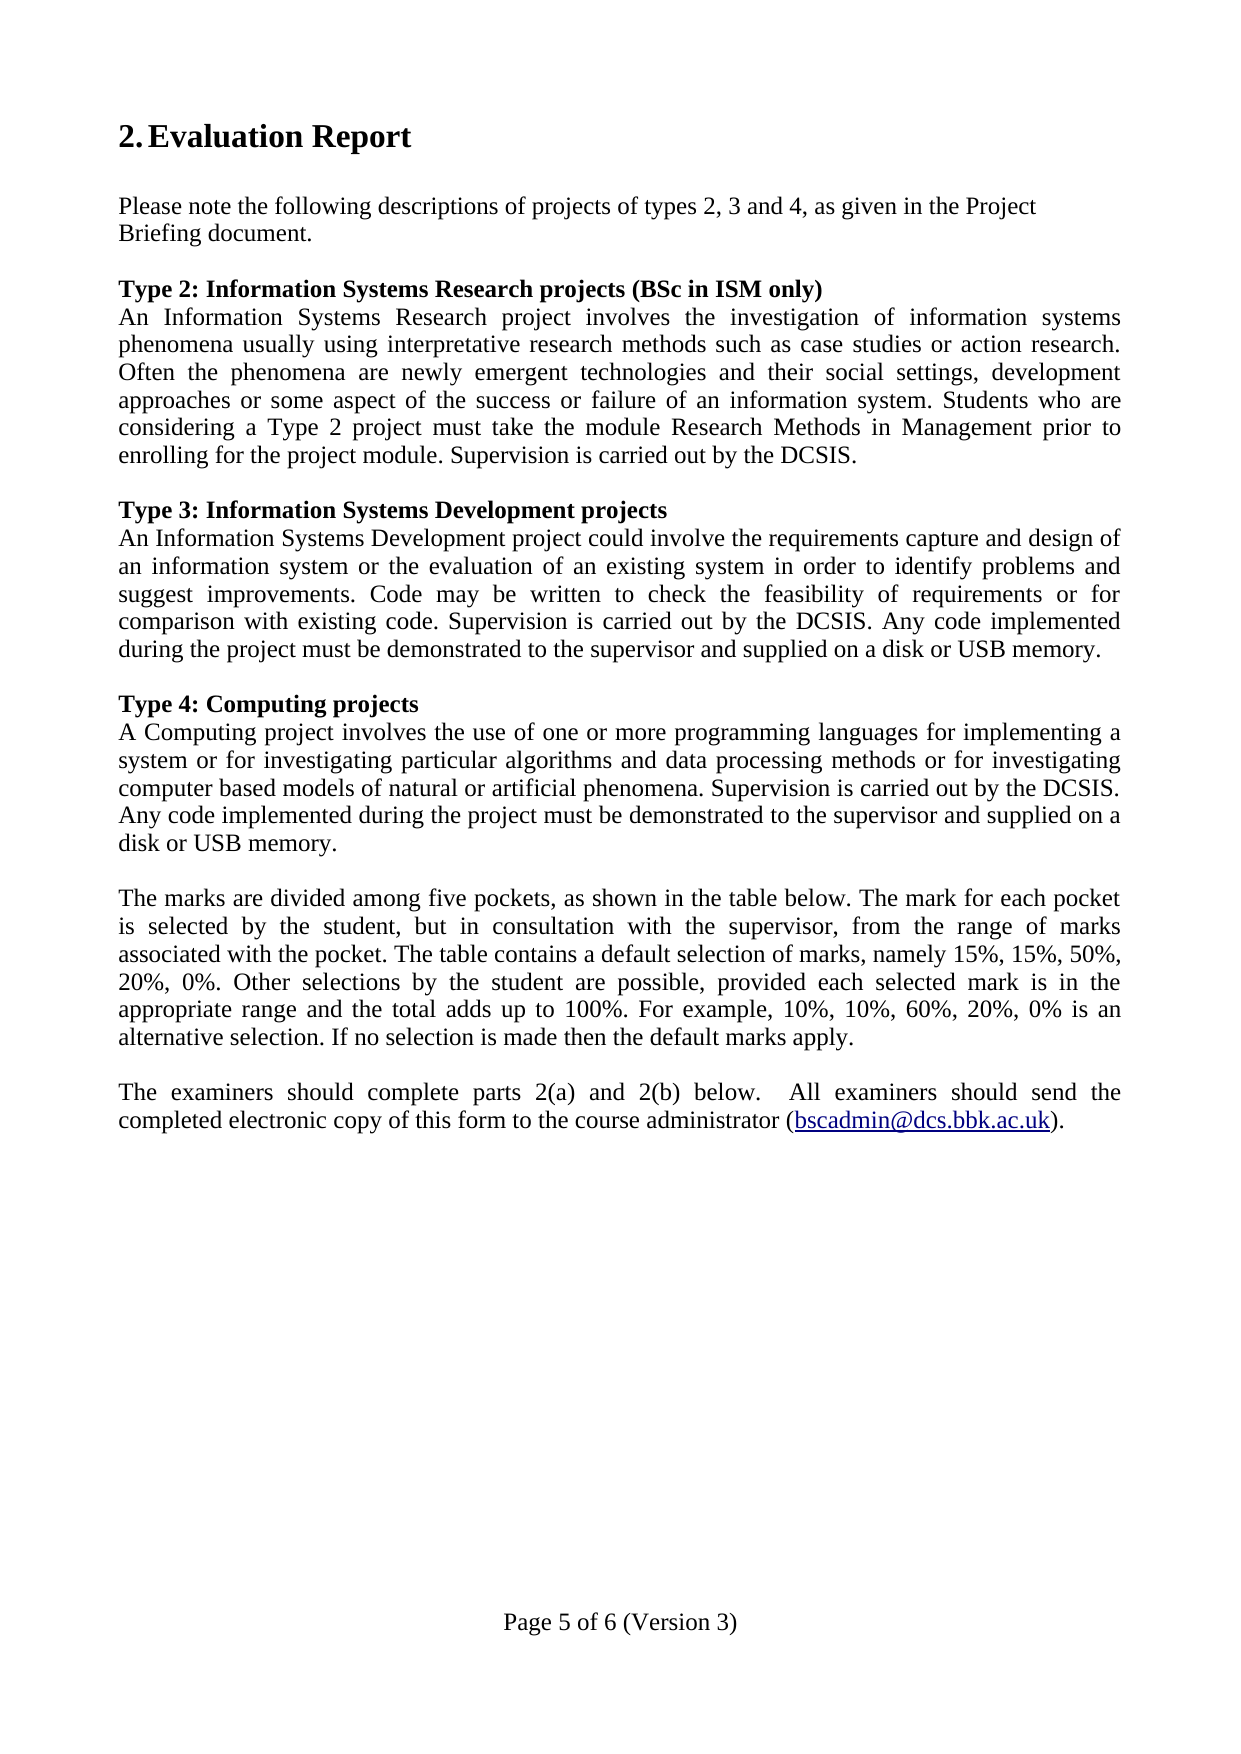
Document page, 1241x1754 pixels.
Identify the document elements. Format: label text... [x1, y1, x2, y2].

text An Information Systems Research project involves the investigation of information systems phenomena usually using interpretative research methods such as case studies or action research. Often the phenomena are newly emergent technologies and their social settings, development approaches or some aspect of the success or failure of an information system. Students who are considering a Type 2 project must take the module Research Methods in Management prior to enrolling for the project module. Supervision is carried out by the DCSIS. [118, 303, 1122, 469]
text Type 4: Computing projects [118, 691, 1122, 718]
text Please note the following descriptions of projects of types 2, 3 and 4, as given in the Project Briefing document. [118, 192, 1122, 247]
text Type 3: Information Systems Development projects [118, 497, 1122, 524]
list Evaluation Report [118, 118, 1122, 155]
text A Computing project involves the use of one or more programming languages for implementing a system or for investigating particular algorithms and data processing methods or for investigating computer based models of natural or artificial phenomena. Supervision is carried out by the DCSIS. Any code implemented during the project must be demonstrated to the supervisor and supplied on a disk or USB memory. [118, 718, 1122, 857]
text Type 2: Information Systems Research projects (BSc in ISM only) [118, 275, 1122, 303]
text An Information Systems Development project could involve the requirements capture and design of an information system or the evaluation of an existing system in order to identify problems and suggest improvements. Code may be written to check the feasibility of requirements or for comparison with existing code. Supervision is carried out by the DCSIS. Any code implemented during the project must be demonstrated to the supervisor and supplied on a disk or USB memory. [118, 524, 1122, 663]
text The examiners should complete parts 2(a) and 2(b) below. All examiners should send the completed electronic copy of this form to the course administrator (bscadmin@dcs.bbk.ac.uk). [118, 1078, 1122, 1134]
text The marks are divided among five pockets, as shown in the table below. The mark for each pocket is selected by the student, but in consultation with the supervisor, from the range of marks associated with the pocket. The table contains a default selection of marks, namely 15%, 15%, 50%, 20%, 0%. Other selections by the student are possible, provided each selected mark is in the appropriate range and the total adds up to 100%. For example, 10%, 10%, 60%, 20%, 0% is an alternative selection. If no selection is made then the default marks apply. [118, 884, 1122, 1051]
